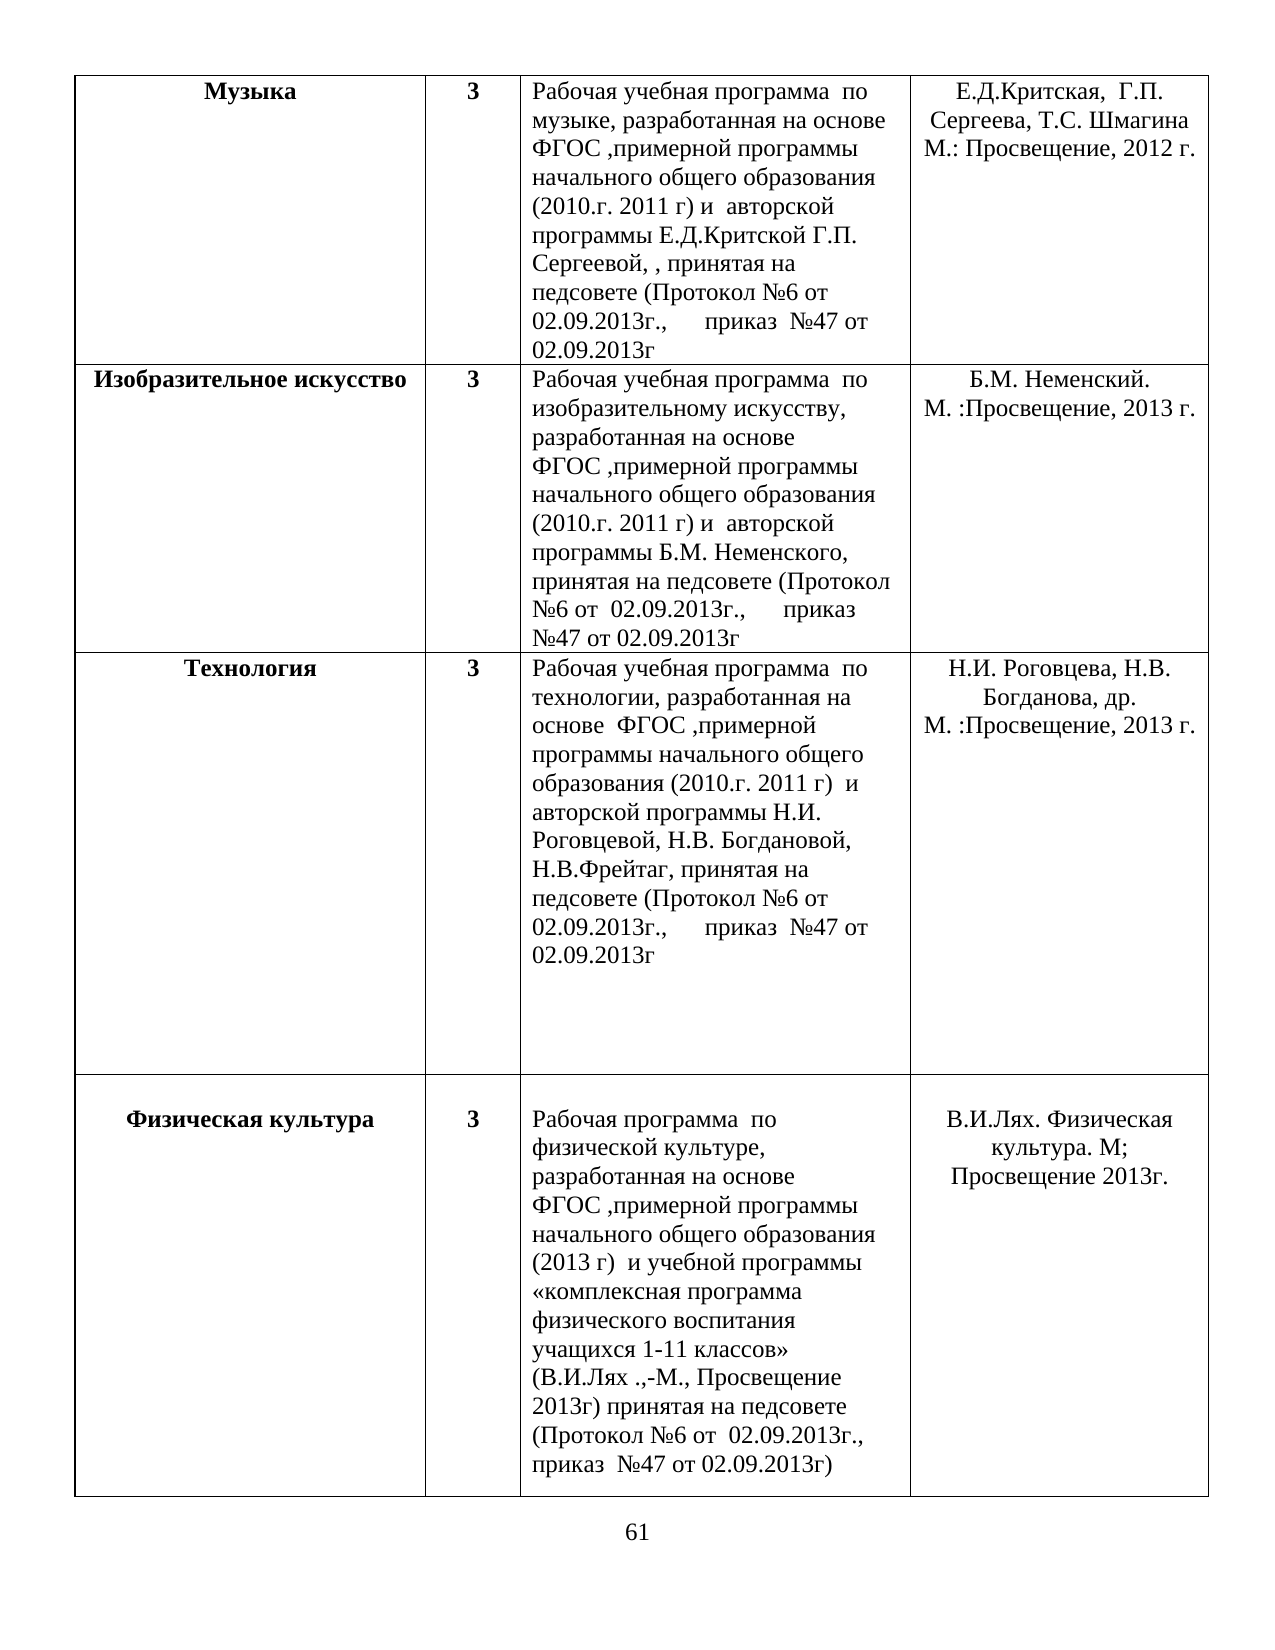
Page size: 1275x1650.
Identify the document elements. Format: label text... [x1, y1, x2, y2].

table_cell Рабочая программа по физической культуре, разработанная на основе ФГОС ,примерной программы начального общего образования (2013 г) и учебной программы «комплексная программа физического воспитания учащихся 1-11 классов» (В.И.Лях .,-М., Просвещение 2013г) принятая на педсовете (Протокол №6 от 02.09.2013г., приказ №47 от 02.09.2013г) [521, 1075, 910, 1496]
table_cell Рабочая учебная программа по музыке, разработанная на основе ФГОС ,примерной программы начального общего образования (2010.г. 2011 г) и авторской программы Е.Д.Критской Г.П. Сергеевой, , принятая на педсовете (Протокол №6 от 02.09.2013г., приказ №47 от 02.09.2013г [521, 76, 910, 363]
table_cell Е.Д.Критская, Г.П. Сергеева, Т.С. Шмагина М.: Просвещение, 2012 г. [911, 76, 1208, 363]
table_cell Рабочая учебная программа по технологии, разработанная на основе ФГОС ,примерной программы начального общего образования (2010.г. 2011 г) и авторской программы Н.И. Роговцевой, Н.В. Богдановой, Н.В.Фрейтаг, принятая на педсовете (Протокол №6 от 02.09.2013г., приказ №47 от 02.09.2013г [521, 653, 910, 1074]
table_cell Физическая культура [76, 1075, 425, 1496]
table_cell 3 [426, 653, 520, 1074]
table_cell 3 [426, 76, 520, 363]
table_cell Музыка [76, 76, 425, 363]
table_cell Рабочая учебная программа по изобразительному искусству, разработанная на основе ФГОС ,примерной программы начального общего образования (2010.г. 2011 г) и авторской программы Б.М. Неменского, принятая на педсовете (Протокол №6 от 02.09.2013г., приказ №47 от 02.09.2013г [521, 365, 910, 652]
table_cell Н.И. Роговцева, Н.В. Богданова, др. М. :Просвещение, 2013 г. [911, 653, 1208, 1074]
table_cell Изобразительное искусство [76, 365, 425, 652]
table_cell 3 [426, 365, 520, 652]
table_cell В.И.Лях. Физическая культура. М; Просвещение 2013г. [911, 1075, 1208, 1496]
table_cell Технология [76, 653, 425, 1074]
table_cell 3 [426, 1075, 520, 1496]
table_cell Б.М. Неменский. М. :Просвещение, 2013 г. [911, 365, 1208, 652]
